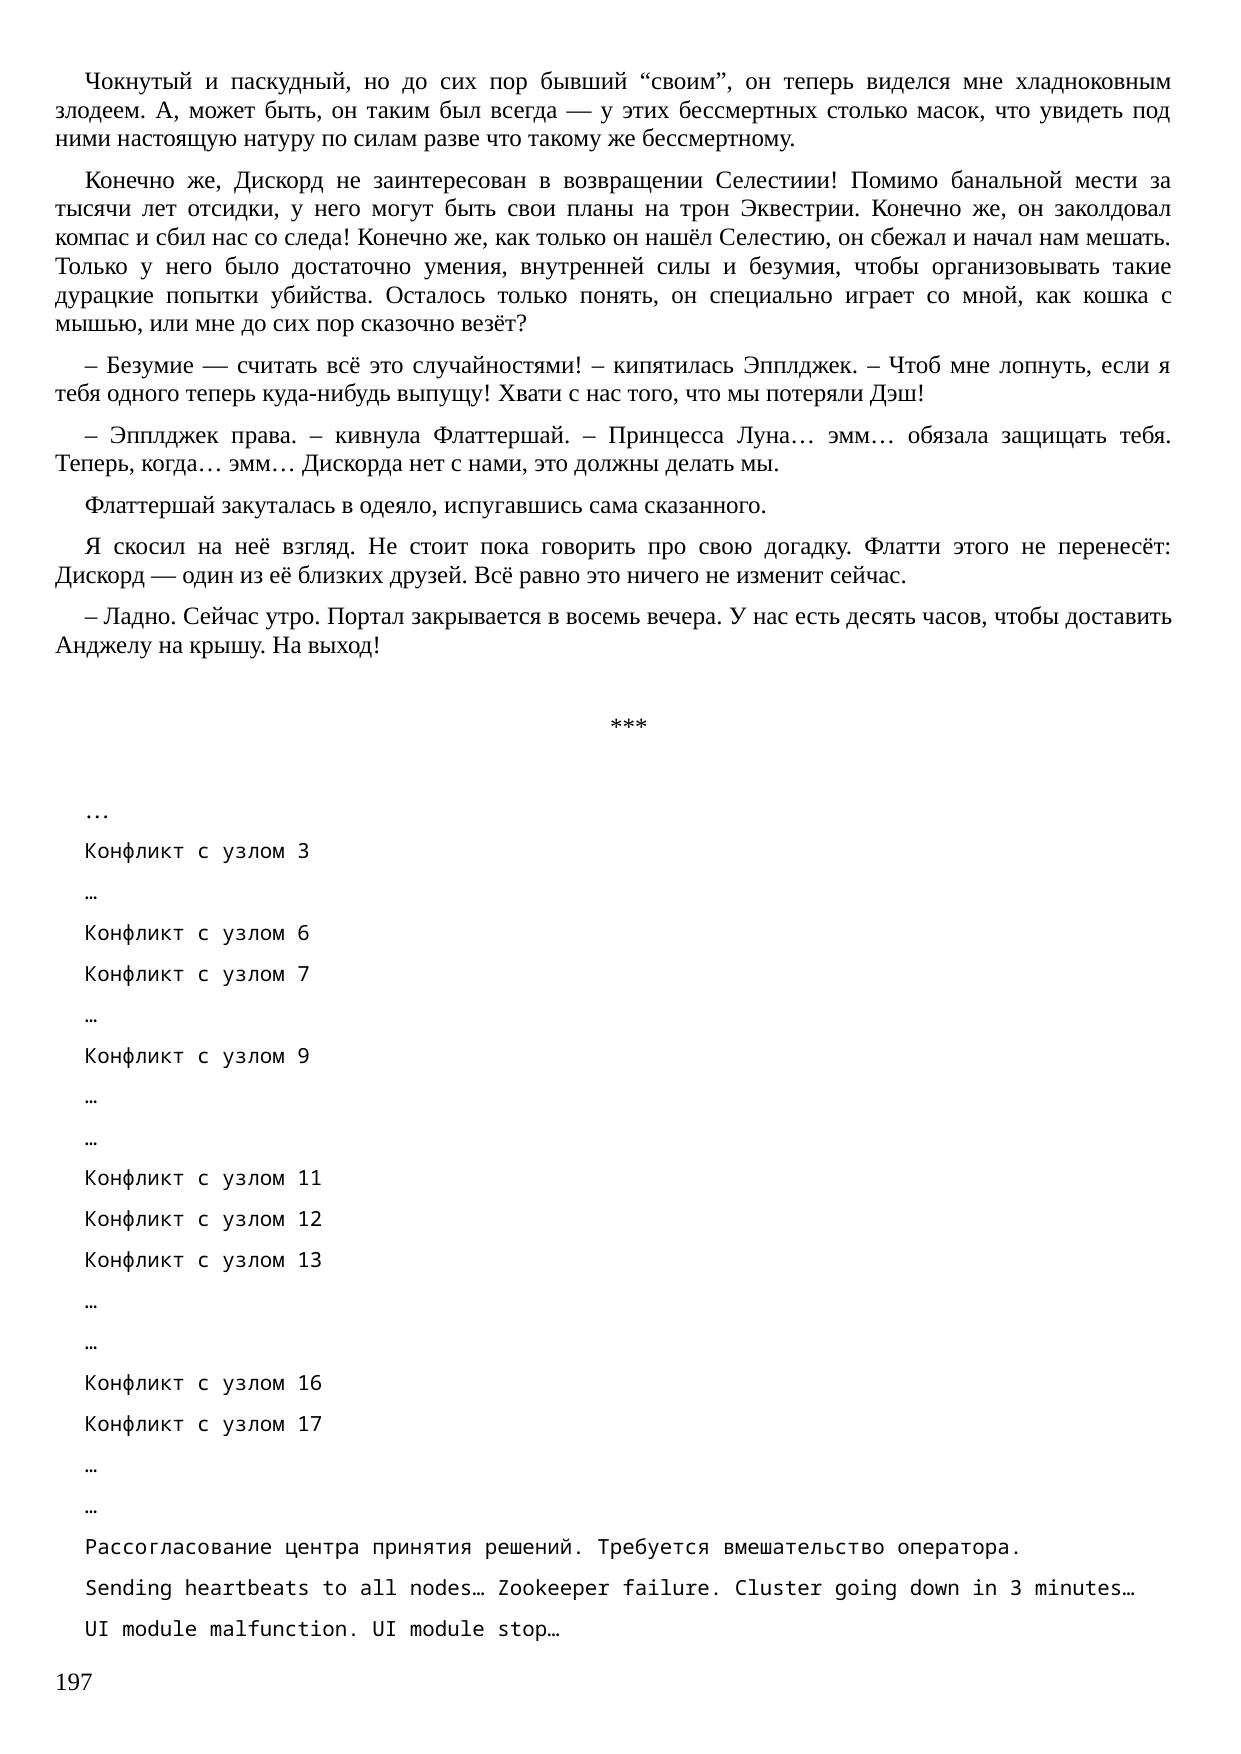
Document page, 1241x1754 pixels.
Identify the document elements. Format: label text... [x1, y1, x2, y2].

text Конфликт с узлом 11 [55, 1163, 1173, 1192]
text Конфликт с узлом 7 [55, 959, 1173, 987]
text *** [55, 712, 1173, 741]
text Конфликт с узлом 3 [55, 836, 1173, 864]
text … [55, 1000, 1173, 1028]
text Флаттершай закуталась в одеяло, испугавшись сама сказанного. [55, 490, 1173, 518]
text – Эпплджек права. – кивнула Флаттершай. – Принцесса Луна… эмм… обязала защищать тебя. Теперь, когда… эмм… Дискорда нет с нами, это должны делать мы. [55, 420, 1173, 477]
text … [55, 1450, 1173, 1478]
text … [55, 795, 1173, 823]
text UI module malfunction. UI module stop… [55, 1614, 1173, 1642]
text Конфликт с узлом 17 [55, 1409, 1173, 1438]
text Sending heartbeats to all nodes… Zookeeper failure. Cluster going down in 3 minutes… [55, 1573, 1173, 1601]
text Конечно же, Дискорд не заинтересован в возвращении Селестиии! Помимо банальной мести за тысячи лет отсидки, у него могут быть свои планы на трон Эквестрии. Конечно же, он заколдовал компас и сбил нас со следа! Конечно же, как только он нашёл Селестию, он сбежал и начал нам мешать. Только у него было достаточно умения, внутренней силы и безумия, чтобы организовывать такие дурацкие попытки убийства. Осталось только понять, он специально играет со мной, как кошка с мышью, или мне до сих пор сказочно везёт? [55, 165, 1173, 337]
text … [55, 1491, 1173, 1519]
text Конфликт с узлом 9 [55, 1041, 1173, 1069]
text … [55, 1082, 1173, 1110]
text – Безумие — считать всё это случайностями! – кипятилась Эпплджек. – Чтоб мне лопнуть, если я тебя одного теперь куда-нибудь выпущу! Хвати с нас того, что мы потеряли Дэш! [55, 350, 1173, 407]
text Конфликт с узлом 6 [55, 918, 1173, 946]
text … [55, 1286, 1173, 1315]
text Рассогласование центра принятия решений. Требуется вмешательство оператора. [55, 1532, 1173, 1560]
text … [55, 1123, 1173, 1151]
text … [55, 877, 1173, 905]
text Конфликт с узлом 13 [55, 1245, 1173, 1274]
text – Ладно. Сейчас утро. Портал закрывается в восемь вечера. У нас есть десять часов, чтобы доставить Анджелу на крышу. На выход! [55, 601, 1173, 658]
text … [55, 1327, 1173, 1356]
text Я скосил на неё взгляд. Не стоит пока говорить про свою догадку. Флатти этого не перенесёт: Дискорд — один из её близких друзей. Всё равно это ничего не изменит сейчас. [55, 531, 1173, 588]
text Чокнутый и паскудный, но до сих пор бывший “своим”, он теперь виделся мне хладноковным злодеем. А, может быть, он таким был всегда — у этих бессмертных столько масок, что увидеть под ними настоящую натуру по силам разве что такому же бессмертному. [55, 66, 1173, 152]
text Конфликт с узлом 16 [55, 1368, 1173, 1397]
text Конфликт с узлом 12 [55, 1204, 1173, 1233]
